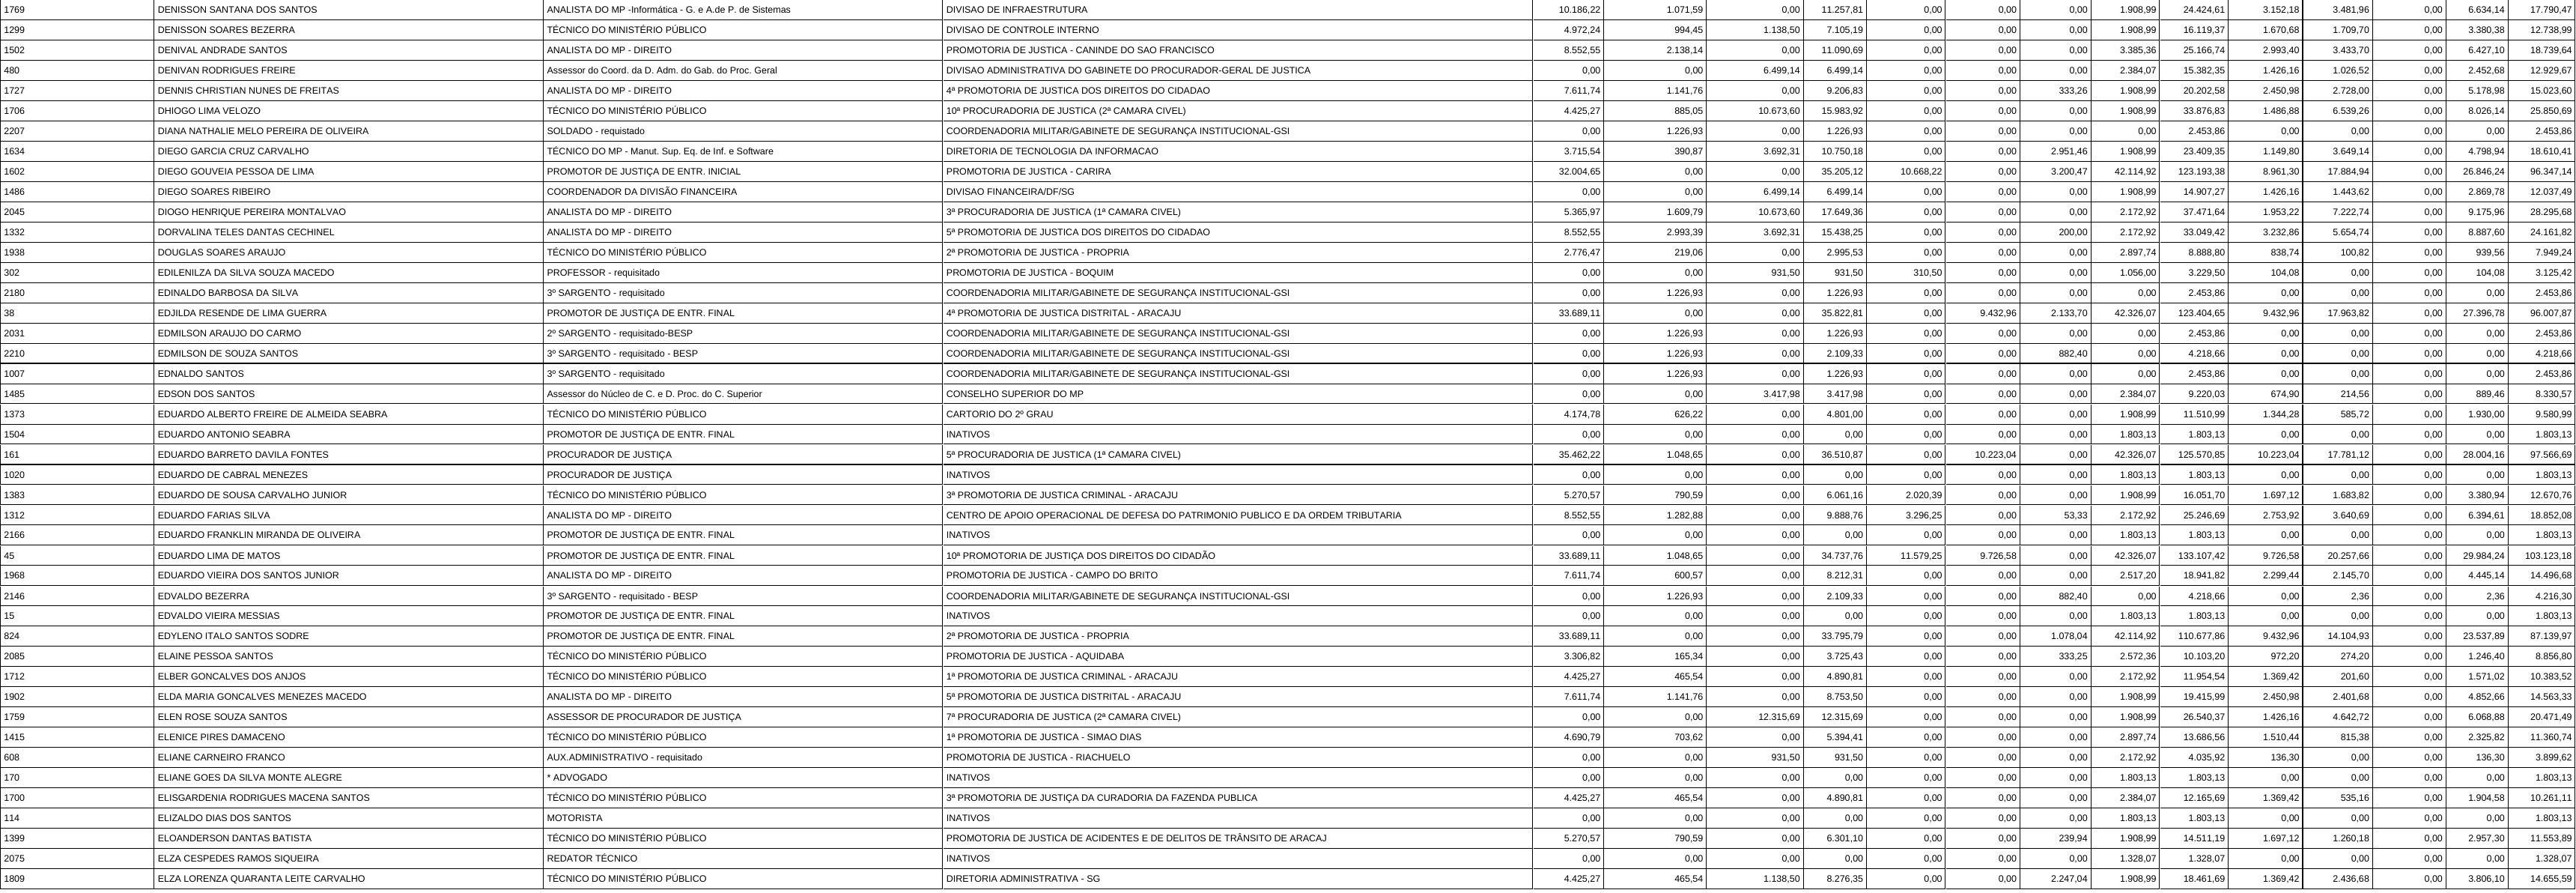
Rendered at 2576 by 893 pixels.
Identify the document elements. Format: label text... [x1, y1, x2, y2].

table_cell 0,00 [2373, 405, 2446, 424]
table_cell 1.908,99 [2092, 142, 2159, 161]
table_cell PROMOTOR DE JUSTIÇA DE ENTR. FINAL [544, 303, 942, 323]
table_cell 1.246,40 [2446, 647, 2508, 666]
table_cell 1712 [1, 667, 154, 686]
table_cell 0,00 [1804, 425, 1866, 444]
table_cell 0,00 [2020, 667, 2091, 686]
table_cell 1383 [1, 485, 154, 504]
table_cell 0,00 [2092, 324, 2159, 343]
table_cell 0,00 [2020, 121, 2091, 141]
table_cell 0,00 [1604, 384, 1706, 403]
table_cell 0,00 [1867, 626, 1945, 646]
table_cell 1.369,42 [2229, 869, 2302, 889]
table_cell 87.139,97 [2509, 626, 2575, 646]
table_cell AUX.ADMINISTRATIVO - requisitado [544, 748, 942, 767]
table_cell 0,00 [1604, 162, 1706, 181]
table_cell 7.611,74 [1534, 81, 1603, 100]
table_cell 1.803,13 [2160, 606, 2228, 626]
table_cell 0,00 [1946, 61, 2020, 80]
table_cell 1.369,42 [2229, 667, 2302, 686]
table_cell 0,00 [1946, 626, 2020, 646]
table_cell 104,08 [2446, 263, 2508, 282]
table_cell 2.172,92 [2092, 202, 2159, 222]
table_cell ELISGARDENIA RODRIGUES MACENA SANTOS [154, 788, 543, 808]
table_cell 0,00 [1867, 768, 1945, 787]
table_cell 1.670,68 [2229, 20, 2302, 40]
table_cell 2.325,82 [2446, 727, 2508, 747]
table_cell 4.852,66 [2446, 687, 2508, 706]
table_cell 1.697,12 [2229, 829, 2302, 848]
table_cell 11.360,74 [2509, 727, 2575, 747]
table_cell 0,00 [1534, 324, 1603, 343]
table_cell 0,00 [1946, 243, 2020, 262]
table_cell 2.517,20 [2092, 566, 2159, 585]
table_cell 0,00 [2020, 384, 2091, 403]
table_cell EDVALDO BEZERRA [154, 587, 543, 605]
table_cell 20.257,66 [2303, 546, 2372, 565]
table_cell ELZA CESPEDES RAMOS SIQUEIRA [154, 849, 543, 868]
table_cell 1415 [1, 727, 154, 747]
table_cell 25.166,74 [2160, 40, 2228, 60]
table_cell 0,00 [1707, 243, 1803, 262]
table_cell 8.330,57 [2509, 384, 2575, 403]
table_cell 0,00 [1534, 364, 1603, 384]
table_cell 2.453,86 [2160, 121, 2228, 141]
table_cell 274,20 [2303, 647, 2372, 666]
table_cell DENIVAL ANDRADE SANTOS [154, 40, 543, 60]
table_cell 1809 [1, 869, 154, 889]
table_cell 2.452,68 [2446, 61, 2508, 80]
table_cell 2.453,86 [2160, 283, 2228, 303]
table_cell 4.642,72 [2303, 707, 2372, 727]
table_cell 4.890,81 [1804, 667, 1866, 686]
table_cell 2,36 [2303, 587, 2372, 605]
table_cell 9.175,96 [2446, 202, 2508, 222]
table_cell 1504 [1, 425, 154, 444]
table_cell 0,00 [1867, 142, 1945, 161]
table_cell 2.572,36 [2092, 647, 2159, 666]
table_cell 608 [1, 748, 154, 767]
table_cell 33.689,11 [1534, 626, 1603, 646]
table_cell 4ª PROMOTORIA DE JUSTICA DISTRITAL - ARACAJU [944, 303, 1532, 323]
table_cell 333,26 [2020, 81, 2091, 100]
table_cell 0,00 [1534, 606, 1603, 626]
table_cell TÉCNICO DO MP - Manut. Sup. Eq. de Inf. e Software [544, 142, 942, 161]
table_cell 6.499,14 [1804, 182, 1866, 202]
table_cell 8.212,31 [1804, 566, 1866, 585]
table_cell 2.384,07 [2092, 788, 2159, 808]
table_cell 1.141,76 [1604, 81, 1706, 100]
table_cell 1.226,93 [1604, 283, 1706, 303]
table_cell EDUARDO VIEIRA DOS SANTOS JUNIOR [154, 566, 543, 585]
table_cell 465,54 [1604, 667, 1706, 686]
table_cell 0,00 [1946, 687, 2020, 706]
table_header 3.481,96 [2303, 0, 2372, 19]
table_cell 2.453,86 [2509, 121, 2575, 141]
table_cell EDUARDO ANTONIO SEABRA [154, 425, 543, 444]
table_cell 6.301,10 [1804, 829, 1866, 848]
table_cell 0,00 [2373, 707, 2446, 727]
table_cell 0,00 [1707, 344, 1803, 363]
table_cell 35.462,22 [1534, 445, 1603, 464]
table_cell 1700 [1, 788, 154, 808]
table_cell 0,00 [2303, 606, 2372, 626]
table_cell 0,00 [2446, 425, 2508, 444]
table_cell 2.453,86 [2160, 364, 2228, 384]
table_cell 17.781,12 [2303, 445, 2372, 464]
table_cell 11.954,54 [2160, 667, 2228, 686]
table_header 3.152,18 [2229, 0, 2302, 19]
table_cell 0,00 [1707, 81, 1803, 100]
table_cell 0,00 [1604, 808, 1706, 828]
table_cell 2.020,39 [1867, 485, 1945, 504]
table_cell 110.677,86 [2160, 626, 2228, 646]
table_cell 4.216,30 [2509, 587, 2575, 605]
table_cell 0,00 [2020, 283, 2091, 303]
table_cell 0,00 [2020, 566, 2091, 585]
table_cell 0,00 [2229, 808, 2302, 828]
table_header 17.790,47 [2509, 0, 2575, 19]
table_cell 0,00 [1604, 768, 1706, 787]
table_cell 1312 [1, 506, 154, 524]
table_cell 2.172,92 [2092, 667, 2159, 686]
table_cell 0,00 [1867, 101, 1945, 121]
table_cell 5ª PROCURADORIA DE JUSTICA (1ª CAMARA CIVEL) [944, 445, 1532, 464]
table_cell 3.306,82 [1534, 647, 1603, 666]
table_cell 0,00 [2373, 606, 2446, 626]
table_cell 0,00 [1804, 849, 1866, 868]
table_cell 13.686,56 [2160, 727, 2228, 747]
table_cell 1.426,16 [2229, 707, 2302, 727]
table_cell TÉCNICO DO MINISTÉRIO PÚBLICO [544, 829, 942, 848]
table_cell 1.908,99 [2092, 182, 2159, 202]
table_cell 28.004,16 [2446, 445, 2508, 464]
table_cell 0,00 [2229, 465, 2302, 484]
table_cell EDUARDO LIMA DE MATOS [154, 546, 543, 565]
table_cell 15.983,92 [1804, 101, 1866, 121]
table_cell 170 [1, 768, 154, 787]
table_cell 42.114,92 [2092, 626, 2159, 646]
table_header 1769 [1, 0, 154, 19]
table_cell 1332 [1, 223, 154, 242]
table_cell 1399 [1, 829, 154, 848]
table_cell 0,00 [1867, 223, 1945, 242]
table_cell 1.226,93 [1604, 324, 1706, 343]
table_cell 1.571,02 [2446, 667, 2508, 686]
table_cell 0,00 [2446, 768, 2508, 787]
table_cell 0,00 [1946, 748, 2020, 767]
table_cell 0,00 [2020, 707, 2091, 727]
table_cell 0,00 [2373, 324, 2446, 343]
table_cell TÉCNICO DO MINISTÉRIO PÚBLICO [544, 788, 942, 808]
table_cell 25.246,69 [2160, 506, 2228, 524]
table_cell 1.048,65 [1604, 445, 1706, 464]
table_cell 6.499,14 [1804, 61, 1866, 80]
table_cell 0,00 [1867, 384, 1945, 403]
table_cell 1.904,58 [2446, 788, 2508, 808]
table_cell 0,00 [2303, 849, 2372, 868]
table_cell 9.726,58 [1946, 546, 2020, 565]
table_cell INATIVOS [944, 768, 1532, 787]
table_cell 0,00 [1604, 465, 1706, 484]
table_cell 0,00 [1946, 142, 2020, 161]
table_cell 0,00 [1534, 707, 1603, 727]
table_cell 0,00 [1707, 768, 1803, 787]
table_header 11.257,81 [1804, 0, 1866, 19]
table_cell 0,00 [2020, 425, 2091, 444]
table_cell 26.846,24 [2446, 162, 2508, 181]
table_cell 114 [1, 808, 154, 828]
table_cell 201,60 [2303, 667, 2372, 686]
table_cell SOLDADO - requistado [544, 121, 942, 141]
table_cell 585,72 [2303, 405, 2372, 424]
table_cell 17.884,94 [2303, 162, 2372, 181]
table_cell ELIANE GOES DA SILVA MONTE ALEGRE [154, 768, 543, 787]
table_cell 10.261,11 [2509, 788, 2575, 808]
table_cell 0,00 [1946, 465, 2020, 484]
table_cell 0,00 [1534, 344, 1603, 363]
table_cell TÉCNICO DO MINISTÉRIO PÚBLICO [544, 647, 942, 666]
table_cell 0,00 [2020, 808, 2091, 828]
table_cell 0,00 [1867, 303, 1945, 323]
table_cell 1.803,13 [2092, 525, 2159, 545]
table_cell 0,00 [2020, 606, 2091, 626]
table_cell 0,00 [2020, 405, 2091, 424]
table_cell 2.995,53 [1804, 243, 1866, 262]
table_cell 5.365,97 [1534, 202, 1603, 222]
table_cell 0,00 [2373, 121, 2446, 141]
table_cell 2º SARGENTO - requisitado-BESP [544, 324, 942, 343]
table_cell 1902 [1, 687, 154, 706]
table_header 1.908,99 [2092, 0, 2159, 19]
table_cell 0,00 [1946, 101, 2020, 121]
table_cell 0,00 [1867, 202, 1945, 222]
table_cell 1.138,50 [1707, 20, 1803, 40]
table_cell 1.426,16 [2229, 61, 2302, 80]
table_cell 1.803,13 [2160, 768, 2228, 787]
table_cell ANALISTA DO MP - DIREITO [544, 687, 942, 706]
table_cell 1.056,00 [2092, 263, 2159, 282]
table_cell 0,00 [2373, 182, 2446, 202]
table_cell 9.432,96 [2229, 303, 2302, 323]
table_cell 10.673,60 [1707, 101, 1803, 121]
table_cell 0,00 [2020, 40, 2091, 60]
table_cell 703,62 [1604, 727, 1706, 747]
table_cell 1486 [1, 182, 154, 202]
table_cell 1ª PROMOTORIA DE JUSTICA CRIMINAL - ARACAJU [944, 667, 1532, 686]
table_cell 0,00 [2020, 788, 2091, 808]
table_cell 0,00 [1604, 626, 1706, 646]
table_cell 0,00 [2373, 303, 2446, 323]
table_header 10.186,22 [1534, 0, 1603, 19]
table_cell 994,45 [1604, 20, 1706, 40]
table_cell PROCURADOR DE JUSTIÇA [544, 445, 942, 464]
table_cell COORDENADORIA MILITAR/GABINETE DE SEGURANÇA INSTITUCIONAL-GSI [944, 587, 1532, 605]
table_cell 0,00 [2446, 121, 2508, 141]
table_cell 3.232,86 [2229, 223, 2302, 242]
table_cell 11.090,69 [1804, 40, 1866, 60]
table_cell 1.282,88 [1604, 506, 1706, 524]
table_cell 14.907,27 [2160, 182, 2228, 202]
table_cell EDJILDA RESENDE DE LIMA GUERRA [154, 303, 543, 323]
table_cell 6.427,10 [2446, 40, 2508, 60]
table_cell PROMOTORIA DE JUSTICA - RIACHUELO [944, 748, 1532, 767]
table_cell 2.869,78 [2446, 182, 2508, 202]
table_cell 15.023,60 [2509, 81, 2575, 100]
table_cell 9.726,58 [2229, 546, 2302, 565]
table_cell 0,00 [2020, 485, 2091, 504]
table_cell 0,00 [1867, 445, 1945, 464]
table_cell 5.270,57 [1534, 829, 1603, 848]
table_cell 14.655,59 [2509, 869, 2575, 889]
table_cell 23.537,89 [2446, 626, 2508, 646]
table_cell 0,00 [2373, 283, 2446, 303]
table_cell 12.929,67 [2509, 61, 2575, 80]
table_cell 0,00 [1707, 647, 1803, 666]
table_cell 0,00 [2373, 202, 2446, 222]
table_cell 29.984,24 [2446, 546, 2508, 565]
table_cell 14.511,19 [2160, 829, 2228, 848]
table_cell 3.380,38 [2446, 20, 2508, 40]
table_cell 2.450,98 [2229, 81, 2302, 100]
table_cell 0,00 [1867, 687, 1945, 706]
table_cell 104,08 [2229, 263, 2302, 282]
table_cell 1.328,07 [2092, 849, 2159, 868]
table_cell 1299 [1, 20, 154, 40]
table_cell 333,25 [2020, 647, 2091, 666]
table_cell 0,00 [1534, 61, 1603, 80]
table_cell 3.806,10 [2446, 869, 2508, 889]
table_cell 838,74 [2229, 243, 2302, 262]
table_cell 10.223,04 [1946, 445, 2020, 464]
table_cell 0,00 [2020, 727, 2091, 747]
table_cell 0,00 [1946, 869, 2020, 889]
table_cell 465,54 [1604, 788, 1706, 808]
table_cell 0,00 [1867, 808, 1945, 828]
table_cell 1007 [1, 364, 154, 384]
table_cell ANALISTA DO MP - DIREITO [544, 506, 942, 524]
table_cell 0,00 [1946, 707, 2020, 727]
table_cell 4.801,00 [1804, 405, 1866, 424]
table_cell 0,00 [2229, 587, 2302, 605]
table_cell 3.649,14 [2303, 142, 2372, 161]
table_cell TÉCNICO DO MINISTÉRIO PÚBLICO [544, 667, 942, 686]
table_cell 1.908,99 [2092, 101, 2159, 121]
table_cell 0,00 [1946, 566, 2020, 585]
table_cell 0,00 [1604, 748, 1706, 767]
table_cell 0,00 [1946, 829, 2020, 848]
table_cell 96.347,14 [2509, 162, 2575, 181]
table_cell 0,00 [2373, 20, 2446, 40]
table_cell 1.803,13 [2092, 425, 2159, 444]
table_cell 11.510,99 [2160, 405, 2228, 424]
table_cell 0,00 [2373, 748, 2446, 767]
table_cell 3ª PROCURADORIA DE JUSTICA (1ª CAMARA CIVEL) [944, 202, 1532, 222]
table_cell PROMOTORIA DE JUSTICA - AQUIDABA [944, 647, 1532, 666]
table_cell ELZA LORENZA QUARANTA LEITE CARVALHO [154, 869, 543, 889]
table_cell 45 [1, 546, 154, 565]
table_cell 302 [1, 263, 154, 282]
table_cell COORDENADORIA MILITAR/GABINETE DE SEGURANÇA INSTITUCIONAL-GSI [944, 364, 1532, 384]
table_cell 5.654,74 [2303, 223, 2372, 242]
table_cell 972,20 [2229, 647, 2302, 666]
table_cell 100,82 [2303, 243, 2372, 262]
table_cell 1373 [1, 405, 154, 424]
table_cell 1.226,93 [1604, 121, 1706, 141]
table_cell 6.499,14 [1707, 61, 1803, 80]
table_cell 2ª PROMOTORIA DE JUSTICA - PROPRIA [944, 243, 1532, 262]
table_cell 2.138,14 [1604, 40, 1706, 60]
table_cell ASSESSOR DE PROCURADOR DE JUSTIÇA [544, 707, 942, 727]
table_cell 3.125,42 [2509, 263, 2575, 282]
table_cell 10.750,18 [1804, 142, 1866, 161]
table_header 0,00 [2373, 0, 2446, 19]
table_cell PROMOTORIA DE JUSTICA - CARIRA [944, 162, 1532, 181]
table_cell 5.394,41 [1804, 727, 1866, 747]
table_cell TÉCNICO DO MINISTÉRIO PÚBLICO [544, 20, 942, 40]
table_cell 0,00 [1707, 667, 1803, 686]
table_cell 33.689,11 [1534, 546, 1603, 565]
table_cell 0,00 [1867, 727, 1945, 747]
table_cell 0,00 [1867, 829, 1945, 848]
table_header ANALISTA DO MP -Informática - G. e A.de P. de Sistemas [544, 0, 942, 19]
table_cell 239,94 [2020, 829, 2091, 848]
table_cell 600,57 [1604, 566, 1706, 585]
table_cell 10.673,60 [1707, 202, 1803, 222]
table_cell 1.803,13 [2160, 808, 2228, 828]
table_cell 8.552,55 [1534, 40, 1603, 60]
table_cell EDUARDO ALBERTO FREIRE DE ALMEIDA SEABRA [154, 405, 543, 424]
table_cell 0,00 [2373, 142, 2446, 161]
table_cell 0,00 [2373, 587, 2446, 605]
table_cell PROMOTORIA DE JUSTICA - CAMPO DO BRITO [944, 566, 1532, 585]
table_cell 2.453,86 [2160, 324, 2228, 343]
table_cell 0,00 [1946, 788, 2020, 808]
table_cell EDUARDO DE CABRAL MENEZES [154, 465, 543, 484]
table_cell 0,00 [1946, 384, 2020, 403]
table_cell 0,00 [1604, 61, 1706, 80]
table_cell 17.649,36 [1804, 202, 1866, 222]
table_cell 7.949,24 [2509, 243, 2575, 262]
table_cell REDATOR TÉCNICO [544, 849, 942, 868]
table_cell 2.109,33 [1804, 344, 1866, 363]
table_cell 2146 [1, 587, 154, 605]
table_cell INATIVOS [944, 465, 1532, 484]
table_cell 0,00 [1534, 587, 1603, 605]
table_cell 1.803,13 [2092, 465, 2159, 484]
table_cell EDMILSON DE SOUZA SANTOS [154, 344, 543, 363]
table_cell 0,00 [2373, 727, 2446, 747]
table_cell 53,33 [2020, 506, 2091, 524]
table_cell 1.138,50 [1707, 869, 1803, 889]
table_cell 0,00 [1707, 425, 1803, 444]
table_cell MOTORISTA [544, 808, 942, 828]
table_cell 1.443,62 [2303, 182, 2372, 202]
table_cell ELDA MARIA GONCALVES MENEZES MACEDO [154, 687, 543, 706]
table_cell 2.172,92 [2092, 223, 2159, 242]
table_cell 0,00 [1804, 606, 1866, 626]
table_cell 0,00 [2373, 101, 2446, 121]
table_cell 1.908,99 [2092, 81, 2159, 100]
table_cell 0,00 [2092, 364, 2159, 384]
table_cell ELOANDERSON DANTAS BATISTA [154, 829, 543, 848]
table_cell PROMOTOR DE JUSTIÇA DE ENTR. INICIAL [544, 162, 942, 181]
table_cell 0,00 [2020, 465, 2091, 484]
table_cell 1.803,13 [2160, 465, 2228, 484]
table_cell 0,00 [1804, 768, 1866, 787]
table_cell 7.611,74 [1534, 566, 1603, 585]
table_header 0,00 [1946, 0, 2020, 19]
table_cell 15 [1, 606, 154, 626]
table_cell 3.433,70 [2303, 40, 2372, 60]
table_header DIVISAO DE INFRAESTRUTURA [944, 0, 1532, 19]
table_cell INATIVOS [944, 849, 1532, 868]
table_cell 0,00 [1946, 808, 2020, 828]
table_cell 0,00 [2303, 344, 2372, 363]
table_cell 0,00 [2092, 283, 2159, 303]
table_cell 1.803,13 [2509, 606, 2575, 626]
table_cell 3.385,36 [2092, 40, 2159, 60]
table_cell 0,00 [1707, 546, 1803, 565]
table_cell 0,00 [1534, 384, 1603, 403]
table_cell 1938 [1, 243, 154, 262]
table_cell 0,00 [1946, 525, 2020, 545]
table_cell EDUARDO FRANKLIN MIRANDA DE OLIVEIRA [154, 525, 543, 545]
table_cell ELIANE CARNEIRO FRANCO [154, 748, 543, 767]
table_cell 2,36 [2446, 587, 2508, 605]
table_cell 1.803,13 [2092, 606, 2159, 626]
table_cell 0,00 [1604, 303, 1706, 323]
table_cell 0,00 [1867, 465, 1945, 484]
table_cell 0,00 [1707, 40, 1803, 60]
table_cell 9.432,96 [1946, 303, 2020, 323]
table_cell 2085 [1, 647, 154, 666]
table_cell 6.499,14 [1707, 182, 1803, 202]
table_cell EDUARDO BARRETO DAVILA FONTES [154, 445, 543, 464]
table_cell EDUARDO DE SOUSA CARVALHO JUNIOR [154, 485, 543, 504]
table_cell 0,00 [1707, 727, 1803, 747]
table_cell TÉCNICO DO MINISTÉRIO PÚBLICO [544, 485, 942, 504]
table_cell 3.715,54 [1534, 142, 1603, 161]
table_cell 2.897,74 [2092, 727, 2159, 747]
table_cell ANALISTA DO MP - DIREITO [544, 566, 942, 585]
table_cell 2.401,68 [2303, 687, 2372, 706]
table_cell INATIVOS [944, 808, 1532, 828]
table_cell 0,00 [2373, 243, 2446, 262]
table_cell 0,00 [1867, 243, 1945, 262]
table_cell 0,00 [2092, 344, 2159, 363]
table_cell 0,00 [1534, 283, 1603, 303]
table_cell 1759 [1, 707, 154, 727]
table_cell 1.328,07 [2509, 849, 2575, 868]
table_cell 0,00 [2373, 61, 2446, 80]
table_cell 0,00 [2373, 40, 2446, 60]
table_cell 0,00 [2373, 869, 2446, 889]
table_cell TÉCNICO DO MINISTÉRIO PÚBLICO [544, 727, 942, 747]
table_cell 8.026,14 [2446, 101, 2508, 121]
table_cell 18.610,41 [2509, 142, 2575, 161]
table_cell 1.803,13 [2509, 525, 2575, 545]
table_cell 0,00 [2020, 101, 2091, 121]
table_cell DIEGO GOUVEIA PESSOA DE LIMA [154, 162, 543, 181]
table_cell DIANA NATHALIE MELO PEREIRA DE OLIVEIRA [154, 121, 543, 141]
table_cell 3º SARGENTO - requisitado - BESP [544, 344, 942, 363]
table_cell 0,00 [1604, 263, 1706, 282]
table_cell 1.930,00 [2446, 405, 2508, 424]
table_cell 0,00 [1946, 223, 2020, 242]
table_cell 8.753,50 [1804, 687, 1866, 706]
table_cell 0,00 [2446, 606, 2508, 626]
table_cell 0,00 [1534, 263, 1603, 282]
table_cell 0,00 [1946, 283, 2020, 303]
table_cell 0,00 [1946, 667, 2020, 686]
table_cell 0,00 [1867, 667, 1945, 686]
table_cell 0,00 [1867, 61, 1945, 80]
table_cell 1.260,18 [2303, 829, 2372, 848]
table_cell 0,00 [2020, 445, 2091, 464]
table_cell PROMOTOR DE JUSTIÇA DE ENTR. FINAL [544, 626, 942, 646]
table_cell 2.436,68 [2303, 869, 2372, 889]
table_cell 0,00 [1707, 162, 1803, 181]
table_cell 939,56 [2446, 243, 2508, 262]
table_cell 3.725,43 [1804, 647, 1866, 666]
table_cell 12.315,69 [1707, 707, 1803, 727]
table_cell 2.145,70 [2303, 566, 2372, 585]
table_cell 790,59 [1604, 829, 1706, 848]
table_cell EDNALDO SANTOS [154, 364, 543, 384]
table_cell DIRETORIA ADMINISTRATIVA - SG [944, 869, 1532, 889]
table_cell 0,00 [1707, 405, 1803, 424]
table_cell Assessor do Núcleo de C. e D. Proc. do C. Superior [544, 384, 942, 403]
table_cell 0,00 [2373, 344, 2446, 363]
table_cell DIVISAO DE CONTROLE INTERNO [944, 20, 1532, 40]
table_cell 14.496,68 [2509, 566, 2575, 585]
table_cell 0,00 [2373, 162, 2446, 181]
table_cell 97.566,69 [2509, 445, 2575, 464]
table_cell 1.226,93 [1604, 364, 1706, 384]
table_cell 1.226,93 [1604, 587, 1706, 605]
table_cell 310,50 [1867, 263, 1945, 282]
table_cell 0,00 [2303, 263, 2372, 282]
table_cell 824 [1, 626, 154, 646]
table_cell DIEGO SOARES RIBEIRO [154, 182, 543, 202]
table_cell 0,00 [2229, 425, 2302, 444]
table_cell 3.692,31 [1707, 142, 1803, 161]
table_cell 6.394,61 [2446, 506, 2508, 524]
table_cell 3ª PROMOTORIA DE JUSTIÇA DA CURADORIA DA FAZENDA PUBLICA [944, 788, 1532, 808]
table_cell 1.803,13 [2160, 525, 2228, 545]
table_cell 0,00 [2373, 506, 2446, 524]
table_cell 219,06 [1604, 243, 1706, 262]
table_cell 10.668,22 [1867, 162, 1945, 181]
table_cell 2210 [1, 344, 154, 363]
table_cell 0,00 [2020, 61, 2091, 80]
table_cell 0,00 [1604, 707, 1706, 727]
table_cell 931,50 [1707, 748, 1803, 767]
table_cell 2045 [1, 202, 154, 222]
table_header 0,00 [1707, 0, 1803, 19]
table_cell 0,00 [2020, 546, 2091, 565]
table_cell 42.326,07 [2092, 445, 2159, 464]
table_cell * ADVOGADO [544, 768, 942, 787]
table_cell 4.218,66 [2509, 344, 2575, 363]
table_cell 15.438,25 [1804, 223, 1866, 242]
table_cell 0,00 [2446, 364, 2508, 384]
table_cell 0,00 [1946, 121, 2020, 141]
table_cell 0,00 [2373, 364, 2446, 384]
table_cell 1.609,79 [1604, 202, 1706, 222]
table_cell 0,00 [1804, 808, 1866, 828]
table_cell 2.172,92 [2092, 748, 2159, 767]
table_cell 7.222,74 [2303, 202, 2372, 222]
table_cell PROMOTORIA DE JUSTICA - BOQUIM [944, 263, 1532, 282]
table_cell DORVALINA TELES DANTAS CECHINEL [154, 223, 543, 242]
table_cell 0,00 [1707, 849, 1803, 868]
table_cell 1.953,22 [2229, 202, 2302, 222]
table_cell 0,00 [1946, 506, 2020, 524]
table_cell DIEGO GARCIA CRUZ CARVALHO [154, 142, 543, 161]
table_cell INATIVOS [944, 606, 1532, 626]
table_cell 882,40 [2020, 344, 2091, 363]
table_cell 136,30 [2446, 748, 2508, 767]
table_cell 0,00 [2303, 425, 2372, 444]
table_cell 0,00 [2229, 364, 2302, 384]
table_cell 125.570,85 [2160, 445, 2228, 464]
table_cell 0,00 [2373, 384, 2446, 403]
table_cell 1.709,70 [2303, 20, 2372, 40]
table_cell 3.229,50 [2160, 263, 2228, 282]
table_cell 3º SARGENTO - requisitado [544, 283, 942, 303]
table_cell 0,00 [2303, 768, 2372, 787]
table_cell 0,00 [2020, 687, 2091, 706]
table_cell 4.425,27 [1534, 788, 1603, 808]
table_cell 0,00 [1707, 829, 1803, 848]
table_cell 2.453,86 [2509, 364, 2575, 384]
table_cell TÉCNICO DO MINISTÉRIO PÚBLICO [544, 405, 942, 424]
table_cell 3.417,98 [1804, 384, 1866, 403]
table_cell 35.205,12 [1804, 162, 1866, 181]
table_cell 0,00 [2373, 445, 2446, 464]
table_cell 37.471,64 [2160, 202, 2228, 222]
table_cell ANALISTA DO MP - DIREITO [544, 202, 942, 222]
table_cell 1602 [1, 162, 154, 181]
table_cell 3.899,62 [2509, 748, 2575, 767]
table_cell 0,00 [1707, 121, 1803, 141]
table_cell 8.856,80 [2509, 647, 2575, 666]
table_cell 465,54 [1604, 869, 1706, 889]
table_cell DIVISAO FINANCEIRA/DF/SG [944, 182, 1532, 202]
table_cell 0,00 [2229, 121, 2302, 141]
table_cell CONSELHO SUPERIOR DO MP [944, 384, 1532, 403]
table_cell 10.383,52 [2509, 667, 2575, 686]
table_cell 136,30 [2229, 748, 2302, 767]
table_cell COORDENADORIA MILITAR/GABINETE DE SEGURANÇA INSTITUCIONAL-GSI [944, 324, 1532, 343]
table_cell 1.226,93 [1804, 324, 1866, 343]
table_cell 0,00 [1604, 425, 1706, 444]
table_cell 0,00 [1946, 182, 2020, 202]
table_cell 2.133,70 [2020, 303, 2091, 323]
table_cell TÉCNICO DO MINISTÉRIO PÚBLICO [544, 243, 942, 262]
table_cell 0,00 [1707, 808, 1803, 828]
table_cell 18.852,08 [2509, 506, 2575, 524]
table_cell 7.611,74 [1534, 687, 1603, 706]
table_cell 5ª PROMOTORIA DE JUSTICA DISTRITAL - ARACAJU [944, 687, 1532, 706]
table_cell 0,00 [2446, 808, 2508, 828]
table_cell 0,00 [2373, 808, 2446, 828]
table_cell 0,00 [1534, 121, 1603, 141]
table_cell 1.908,99 [2092, 869, 2159, 889]
table_cell 1.026,52 [2303, 61, 2372, 80]
table_cell ANALISTA DO MP - DIREITO [544, 223, 942, 242]
table_cell 0,00 [2373, 566, 2446, 585]
table_cell 4.890,81 [1804, 788, 1866, 808]
table_cell 0,00 [2373, 81, 2446, 100]
table_cell PROMOTOR DE JUSTIÇA DE ENTR. FINAL [544, 606, 942, 626]
table_cell 15.382,35 [2160, 61, 2228, 80]
table_cell DENISSON SOARES BEZERRA [154, 20, 543, 40]
table_cell 25.850,69 [2509, 101, 2575, 121]
table_cell 0,00 [1707, 687, 1803, 706]
table_cell 0,00 [1946, 364, 2020, 384]
table_cell 0,00 [1867, 405, 1945, 424]
table_cell COORDENADORIA MILITAR/GABINETE DE SEGURANÇA INSTITUCIONAL-GSI [944, 344, 1532, 363]
table_cell 10ª PROCURADORIA DE JUSTICA (2ª CAMARA CIVEL) [944, 101, 1532, 121]
table_cell 24.161,82 [2509, 223, 2575, 242]
table_cell DIOGO HENRIQUE PEREIRA MONTALVAO [154, 202, 543, 222]
table_cell 4.690,79 [1534, 727, 1603, 747]
table_cell 0,00 [2229, 849, 2302, 868]
table_header DENISSON SANTANA DOS SANTOS [154, 0, 543, 19]
table_cell 1.426,16 [2229, 182, 2302, 202]
table_cell 885,05 [1604, 101, 1706, 121]
table_cell 0,00 [2229, 324, 2302, 343]
table_cell 0,00 [2303, 364, 2372, 384]
table_cell 0,00 [2373, 525, 2446, 545]
table_cell 18.461,69 [2160, 869, 2228, 889]
table_cell 0,00 [1867, 20, 1945, 40]
table_cell 9.888,76 [1804, 506, 1866, 524]
table_cell 1.697,12 [2229, 485, 2302, 504]
table_cell EDMILSON ARAUJO DO CARMO [154, 324, 543, 343]
table_cell 42.114,92 [2092, 162, 2159, 181]
table_cell PROMOTOR DE JUSTIÇA DE ENTR. FINAL [544, 425, 942, 444]
table_cell DHIOGO LIMA VELOZO [154, 101, 543, 121]
table_cell 0,00 [1707, 364, 1803, 384]
table_cell 0,00 [2303, 283, 2372, 303]
table_cell 123.193,38 [2160, 162, 2228, 181]
table_cell 0,00 [2446, 324, 2508, 343]
table_cell 16.119,37 [2160, 20, 2228, 40]
table_cell 0,00 [2092, 121, 2159, 141]
table_cell 4.218,66 [2160, 344, 2228, 363]
table_cell ELBER GONCALVES DOS ANJOS [154, 667, 543, 686]
table_cell EDILENILZA DA SILVA SOUZA MACEDO [154, 263, 543, 282]
table_cell ELEN ROSE SOUZA SANTOS [154, 707, 543, 727]
table_cell 0,00 [2303, 525, 2372, 545]
table_cell 26.540,37 [2160, 707, 2228, 727]
table_cell 2.728,00 [2303, 81, 2372, 100]
table_cell 19.415,99 [2160, 687, 2228, 706]
table_cell 0,00 [2446, 849, 2508, 868]
table_cell PROMOTORIA DE JUSTICA DE ACIDENTES E DE DELITOS DE TRÂNSITO DE ARACAJ [944, 829, 1532, 848]
table_cell 4.798,94 [2446, 142, 2508, 161]
table_cell 20.471,49 [2509, 707, 2575, 727]
table_cell 2075 [1, 849, 154, 868]
table_cell EDINALDO BARBOSA DA SILVA [154, 283, 543, 303]
table_cell COORDENADOR DA DIVISÃO FINANCEIRA [544, 182, 942, 202]
table_cell 14.563,33 [2509, 687, 2575, 706]
table_cell 1ª PROMOTORIA DE JUSTICA - SIMAO DIAS [944, 727, 1532, 747]
table_cell 1.328,07 [2160, 849, 2228, 868]
table_cell 4ª PROMOTORIA DE JUSTICA DOS DIREITOS DO CIDADAO [944, 81, 1532, 100]
table_cell 42.326,07 [2092, 546, 2159, 565]
table_cell 0,00 [1946, 40, 2020, 60]
table_cell INATIVOS [944, 425, 1532, 444]
table_cell 674,90 [2229, 384, 2302, 403]
table_cell 1.803,13 [2509, 425, 2575, 444]
table_cell TÉCNICO DO MINISTÉRIO PÚBLICO [544, 869, 942, 889]
table_cell 214,56 [2303, 384, 2372, 403]
table_cell 790,59 [1604, 485, 1706, 504]
table_cell DIRETORIA DE TECNOLOGIA DA INFORMACAO [944, 142, 1532, 161]
table_cell 10.223,04 [2229, 445, 2302, 464]
table_cell 1.048,65 [1604, 546, 1706, 565]
table_cell 0,00 [1804, 525, 1866, 545]
table_cell 1020 [1, 465, 154, 484]
table_cell CENTRO DE APOIO OPERACIONAL DE DEFESA DO PATRIMONIO PUBLICO E DA ORDEM TRIBUTARIA [944, 506, 1532, 524]
table_cell 6.061,16 [1804, 485, 1866, 504]
table_cell 0,00 [2303, 748, 2372, 767]
table_cell 4.425,27 [1534, 101, 1603, 121]
table_cell 0,00 [1867, 566, 1945, 585]
table_cell 0,00 [1946, 405, 2020, 424]
table_cell 10.103,20 [2160, 647, 2228, 666]
table_cell 4.445,14 [2446, 566, 2508, 585]
table_header 1.071,59 [1604, 0, 1706, 19]
table_cell 0,00 [1867, 849, 1945, 868]
table_cell 27.396,78 [2446, 303, 2508, 323]
table_cell 2031 [1, 324, 154, 343]
table_cell 2.299,44 [2229, 566, 2302, 585]
table_cell 12.165,69 [2160, 788, 2228, 808]
table_cell 8.276,35 [1804, 869, 1866, 889]
table_cell 0,00 [2373, 647, 2446, 666]
table_cell 0,00 [2229, 525, 2302, 545]
table_cell 2.957,30 [2446, 829, 2508, 848]
table_cell 5.270,57 [1534, 485, 1603, 504]
table_cell ELAINE PESSOA SANTOS [154, 647, 543, 666]
table_cell 7ª PROCURADORIA DE JUSTICA (2ª CAMARA CIVEL) [944, 707, 1532, 727]
table_cell ANALISTA DO MP - DIREITO [544, 40, 942, 60]
table_cell 14.104,93 [2303, 626, 2372, 646]
table_cell 2.109,33 [1804, 587, 1866, 605]
table_cell 0,00 [2020, 263, 2091, 282]
table_cell 0,00 [2020, 525, 2091, 545]
table_cell 1.141,76 [1604, 687, 1706, 706]
table_cell 36.510,87 [1804, 445, 1866, 464]
table_cell 8.888,80 [2160, 243, 2228, 262]
table_cell 0,00 [1707, 606, 1803, 626]
table_cell 1634 [1, 142, 154, 161]
table_cell 0,00 [1946, 81, 2020, 100]
table_cell 2.753,92 [2229, 506, 2302, 524]
table_cell 0,00 [2373, 626, 2446, 646]
table_cell ELIZALDO DIAS DOS SANTOS [154, 808, 543, 828]
table_cell 0,00 [1946, 768, 2020, 787]
table_cell 480 [1, 61, 154, 80]
table_cell 1.908,99 [2092, 707, 2159, 727]
table_cell DIVISAO ADMINISTRATIVA DO GABINETE DO PROCURADOR-GERAL DE JUSTICA [944, 61, 1532, 80]
table_cell 2.172,92 [2092, 506, 2159, 524]
table_cell 17.963,82 [2303, 303, 2372, 323]
table_cell 33.876,83 [2160, 101, 2228, 121]
table_cell 33.689,11 [1534, 303, 1603, 323]
table_cell 2166 [1, 525, 154, 545]
table_cell 1.908,99 [2092, 485, 2159, 504]
table_cell 35.822,81 [1804, 303, 1866, 323]
table_cell 8.961,30 [2229, 162, 2302, 181]
table_cell Assessor do Coord. da D. Adm. do Gab. do Proc. Geral [544, 61, 942, 80]
table_cell PROMOTOR DE JUSTIÇA DE ENTR. FINAL [544, 525, 942, 545]
table_cell 0,00 [1604, 606, 1706, 626]
table_cell PROMOTOR DE JUSTIÇA DE ENTR. FINAL [544, 546, 942, 565]
table_cell PROFESSOR - requisitado [544, 263, 942, 282]
table_cell 8.552,55 [1534, 506, 1603, 524]
table_cell 0,00 [1707, 525, 1803, 545]
table_cell 2.993,39 [1604, 223, 1706, 242]
table_header 24.424,61 [2160, 0, 2228, 19]
table_cell DOUGLAS SOARES ARAUJO [154, 243, 543, 262]
table_cell 32.004,65 [1534, 162, 1603, 181]
table_cell 10ª PROMOTORIA DE JUSTIÇA DOS DIREITOS DO CIDADÃO [944, 546, 1532, 565]
table_cell 3º SARGENTO - requisitado - BESP [544, 587, 942, 605]
table_cell 0,00 [1946, 849, 2020, 868]
table_cell 0,00 [1867, 344, 1945, 363]
table_cell 0,00 [1707, 303, 1803, 323]
table_cell 0,00 [1534, 525, 1603, 545]
table_cell 0,00 [2373, 485, 2446, 504]
table_cell 1.908,99 [2092, 829, 2159, 848]
table_cell 0,00 [2373, 425, 2446, 444]
table_cell 0,00 [2020, 364, 2091, 384]
table_cell 0,00 [1867, 364, 1945, 384]
table_cell 0,00 [1604, 525, 1706, 545]
table_cell 0,00 [1946, 727, 2020, 747]
table_cell 0,00 [1804, 465, 1866, 484]
table_cell 0,00 [1604, 182, 1706, 202]
table_cell 0,00 [1867, 647, 1945, 666]
table_cell COORDENADORIA MILITAR/GABINETE DE SEGURANÇA INSTITUCIONAL-GSI [944, 283, 1532, 303]
table_cell 0,00 [1867, 81, 1945, 100]
table_cell 0,00 [2373, 829, 2446, 848]
table_cell 0,00 [1707, 587, 1803, 605]
table_cell 0,00 [2373, 263, 2446, 282]
table_cell 12.037,49 [2509, 182, 2575, 202]
table_cell 0,00 [2373, 788, 2446, 808]
table_cell 0,00 [2229, 606, 2302, 626]
table_cell 1.149,80 [2229, 142, 2302, 161]
table_cell ELENICE PIRES DAMACENO [154, 727, 543, 747]
table_cell 96.007,87 [2509, 303, 2575, 323]
table_cell 0,00 [1946, 606, 2020, 626]
table_cell 8.552,55 [1534, 223, 1603, 242]
table_cell 0,00 [2020, 748, 2091, 767]
table_cell 0,00 [1946, 485, 2020, 504]
table_cell 33.049,42 [2160, 223, 2228, 242]
table_cell 3º SARGENTO - requisitado [544, 364, 942, 384]
table_cell 0,00 [1867, 121, 1945, 141]
table_cell 18.739,64 [2509, 40, 2575, 60]
table_cell 4.218,66 [2160, 587, 2228, 605]
table_cell 0,00 [1534, 768, 1603, 787]
table_cell INATIVOS [944, 525, 1532, 545]
table_cell 4.425,27 [1534, 667, 1603, 686]
table_cell 7.105,19 [1804, 20, 1866, 40]
table_cell 2.450,98 [2229, 687, 2302, 706]
table_cell 0,00 [2446, 344, 2508, 363]
table_cell 1.803,13 [2509, 808, 2575, 828]
table_cell CARTORIO DO 2º GRAU [944, 405, 1532, 424]
table_cell 626,22 [1604, 405, 1706, 424]
table_cell 0,00 [1867, 525, 1945, 545]
table_cell 931,50 [1804, 263, 1866, 282]
table_cell 1706 [1, 101, 154, 121]
table_cell 2.453,86 [2509, 324, 2575, 343]
table_cell 889,46 [2446, 384, 2508, 403]
table_cell 12.315,69 [1804, 707, 1866, 727]
table_cell 33.795,79 [1804, 626, 1866, 646]
table_cell 18.941,82 [2160, 566, 2228, 585]
table_cell 3.380,94 [2446, 485, 2508, 504]
table_cell 0,00 [1867, 587, 1945, 605]
table_cell 16.051,70 [2160, 485, 2228, 504]
table_cell 1.908,99 [2092, 405, 2159, 424]
table_cell 2.993,40 [2229, 40, 2302, 60]
table_cell 0,00 [1946, 324, 2020, 343]
table_cell 0,00 [1534, 465, 1603, 484]
table_cell 3ª PROMOTORIA DE JUSTICA CRIMINAL - ARACAJU [944, 485, 1532, 504]
table_cell 1.344,28 [2229, 405, 2302, 424]
table_cell 0,00 [2020, 182, 2091, 202]
table_cell 0,00 [2446, 465, 2508, 484]
table_cell 0,00 [1946, 587, 2020, 605]
table_cell 9.220,03 [2160, 384, 2228, 403]
table_cell 0,00 [1534, 748, 1603, 767]
table_cell 2.897,74 [2092, 243, 2159, 262]
table_cell EDYLENO ITALO SANTOS SODRE [154, 626, 543, 646]
table_cell 0,00 [2373, 546, 2446, 565]
table_cell 0,00 [2446, 525, 2508, 545]
table_cell PROCURADOR DE JUSTIÇA [544, 465, 942, 484]
table_cell 0,00 [2373, 687, 2446, 706]
table_cell 103.123,18 [2509, 546, 2575, 565]
table_cell 0,00 [2303, 808, 2372, 828]
table_cell 4.174,78 [1534, 405, 1603, 424]
table_cell 0,00 [1534, 849, 1603, 868]
table_cell 1.486,88 [2229, 101, 2302, 121]
table_cell 0,00 [1707, 465, 1803, 484]
table_cell 42.326,07 [2092, 303, 2159, 323]
table_cell 5ª PROMOTORIA DE JUSTICA DOS DIREITOS DO CIDADAO [944, 223, 1532, 242]
table_cell 1.908,99 [2092, 20, 2159, 40]
table_cell 4.035,92 [2160, 748, 2228, 767]
table_cell PROMOTORIA DE JUSTICA - CANINDE DO SAO FRANCISCO [944, 40, 1532, 60]
table_cell 0,00 [2229, 344, 2302, 363]
table_cell 2.951,46 [2020, 142, 2091, 161]
table_cell 1.226,93 [1804, 364, 1866, 384]
table_cell 1.803,13 [2509, 768, 2575, 787]
table_cell 4.425,27 [1534, 869, 1603, 889]
table_cell 0,00 [1946, 263, 2020, 282]
table_cell DENNIS CHRISTIAN NUNES DE FREITAS [154, 81, 543, 100]
table_cell 0,00 [1707, 566, 1803, 585]
table_cell 0,00 [1707, 324, 1803, 343]
table_cell 2.384,07 [2092, 61, 2159, 80]
table_cell 123.404,65 [2160, 303, 2228, 323]
table_cell 882,40 [2020, 587, 2091, 605]
table_cell 1.908,99 [2092, 687, 2159, 706]
table_cell 1968 [1, 566, 154, 585]
table_cell 1.510,44 [2229, 727, 2302, 747]
table_cell 1.226,93 [1804, 121, 1866, 141]
table_cell 133.107,42 [2160, 546, 2228, 565]
table_cell 1.226,93 [1604, 344, 1706, 363]
table_cell 0,00 [2092, 587, 2159, 605]
table_cell EDSON DOS SANTOS [154, 384, 543, 403]
table_cell COORDENADORIA MILITAR/GABINETE DE SEGURANÇA INSTITUCIONAL-GSI [944, 121, 1532, 141]
table_cell 0,00 [2373, 667, 2446, 686]
table_cell 20.202,58 [2160, 81, 2228, 100]
table_cell 0,00 [1867, 748, 1945, 767]
table_cell 2180 [1, 283, 154, 303]
table_cell 0,00 [2303, 465, 2372, 484]
table_cell 0,00 [1867, 425, 1945, 444]
table_cell 3.200,47 [2020, 162, 2091, 181]
table_cell 3.296,25 [1867, 506, 1945, 524]
table_cell 9.432,96 [2229, 626, 2302, 646]
table_cell ANALISTA DO MP - DIREITO [544, 81, 942, 100]
table_cell 0,00 [1946, 647, 2020, 666]
table_cell 1.803,13 [2160, 425, 2228, 444]
table_header 6.634,14 [2446, 0, 2508, 19]
table_cell 0,00 [1707, 485, 1803, 504]
table_cell 0,00 [1534, 425, 1603, 444]
table_cell 9.206,83 [1804, 81, 1866, 100]
table_cell 1.683,82 [2303, 485, 2372, 504]
table_cell 6.068,88 [2446, 707, 2508, 727]
table_cell 2.384,07 [2092, 384, 2159, 403]
table_cell EDUARDO FARIAS SILVA [154, 506, 543, 524]
table_cell 0,00 [2373, 465, 2446, 484]
table_cell 200,00 [2020, 223, 2091, 242]
table_cell 535,16 [2303, 788, 2372, 808]
table_cell 165,34 [1604, 647, 1706, 666]
table_cell 4.972,24 [1534, 20, 1603, 40]
table_cell 0,00 [1534, 182, 1603, 202]
table_cell 34.737,76 [1804, 546, 1866, 565]
table_cell 0,00 [2303, 121, 2372, 141]
table_cell 0,00 [2020, 849, 2091, 868]
table_header 0,00 [1867, 0, 1945, 19]
table_cell 0,00 [1707, 506, 1803, 524]
table_cell 0,00 [1534, 808, 1603, 828]
table_header 0,00 [2020, 0, 2091, 19]
table_cell 0,00 [2446, 283, 2508, 303]
table_cell 2ª PROMOTORIA DE JUSTICA - PROPRIA [944, 626, 1532, 646]
table_cell DENIVAN RODRIGUES FREIRE [154, 61, 543, 80]
table_cell 931,50 [1804, 748, 1866, 767]
table_cell 1485 [1, 384, 154, 403]
table_cell 1727 [1, 81, 154, 100]
table_cell 38 [1, 303, 154, 323]
table_cell 1.226,93 [1804, 283, 1866, 303]
table_cell 0,00 [2229, 768, 2302, 787]
table_cell 390,87 [1604, 142, 1706, 161]
table_cell 0,00 [1946, 425, 2020, 444]
table_cell EDVALDO VIEIRA MESSIAS [154, 606, 543, 626]
table_cell 0,00 [1707, 626, 1803, 646]
table_cell 0,00 [1867, 40, 1945, 60]
table_cell 11.579,25 [1867, 546, 1945, 565]
table_cell 12.670,76 [2509, 485, 2575, 504]
table_cell 2.453,86 [2509, 283, 2575, 303]
table_cell 1.803,13 [2509, 465, 2575, 484]
table_cell 0,00 [1707, 283, 1803, 303]
table_cell 0,00 [2373, 223, 2446, 242]
table_cell 0,00 [2020, 20, 2091, 40]
table_cell 1.803,13 [2092, 808, 2159, 828]
table_cell 0,00 [1707, 788, 1803, 808]
table_cell 0,00 [1867, 606, 1945, 626]
table_cell 0,00 [2373, 849, 2446, 868]
table_cell 2.247,04 [2020, 869, 2091, 889]
table_cell 2207 [1, 121, 154, 141]
table_cell 2.776,47 [1534, 243, 1603, 262]
table_cell 3.640,69 [2303, 506, 2372, 524]
table_cell 11.553,89 [2509, 829, 2575, 848]
table_cell 28.295,68 [2509, 202, 2575, 222]
table_cell 0,00 [2020, 324, 2091, 343]
table_cell 1.078,04 [2020, 626, 2091, 646]
table_cell 0,00 [1867, 788, 1945, 808]
table_cell TÉCNICO DO MINISTÉRIO PÚBLICO [544, 101, 942, 121]
table_cell 1.803,13 [2092, 768, 2159, 787]
table_cell 0,00 [2020, 243, 2091, 262]
table_cell 0,00 [1867, 707, 1945, 727]
table_cell 6.539,26 [2303, 101, 2372, 121]
table_cell 3.692,31 [1707, 223, 1803, 242]
table_cell 1.369,42 [2229, 788, 2302, 808]
table_cell 12.738,99 [2509, 20, 2575, 40]
table_cell 0,00 [2020, 768, 2091, 787]
table_cell 9.580,99 [2509, 405, 2575, 424]
table_cell 0,00 [2229, 283, 2302, 303]
table_cell 815,38 [2303, 727, 2372, 747]
table_cell 3.417,98 [1707, 384, 1803, 403]
table_cell 0,00 [1946, 202, 2020, 222]
table_cell 0,00 [1946, 344, 2020, 363]
table_cell 0,00 [1867, 182, 1945, 202]
table_cell 0,00 [1867, 324, 1945, 343]
table_cell 8.887,60 [2446, 223, 2508, 242]
table_cell 23.409,35 [2160, 142, 2228, 161]
table_cell 0,00 [1867, 283, 1945, 303]
table_cell 0,00 [1707, 445, 1803, 464]
table_cell 931,50 [1707, 263, 1803, 282]
table_cell 0,00 [1946, 162, 2020, 181]
table_cell 1502 [1, 40, 154, 60]
table_cell 161 [1, 445, 154, 464]
table_cell 0,00 [2373, 768, 2446, 787]
table_cell 0,00 [1604, 849, 1706, 868]
table_cell 0,00 [1867, 869, 1945, 889]
table_cell 0,00 [2020, 202, 2091, 222]
table_cell 0,00 [2303, 324, 2372, 343]
table_cell 0,00 [1946, 20, 2020, 40]
table_cell 5.178,98 [2446, 81, 2508, 100]
